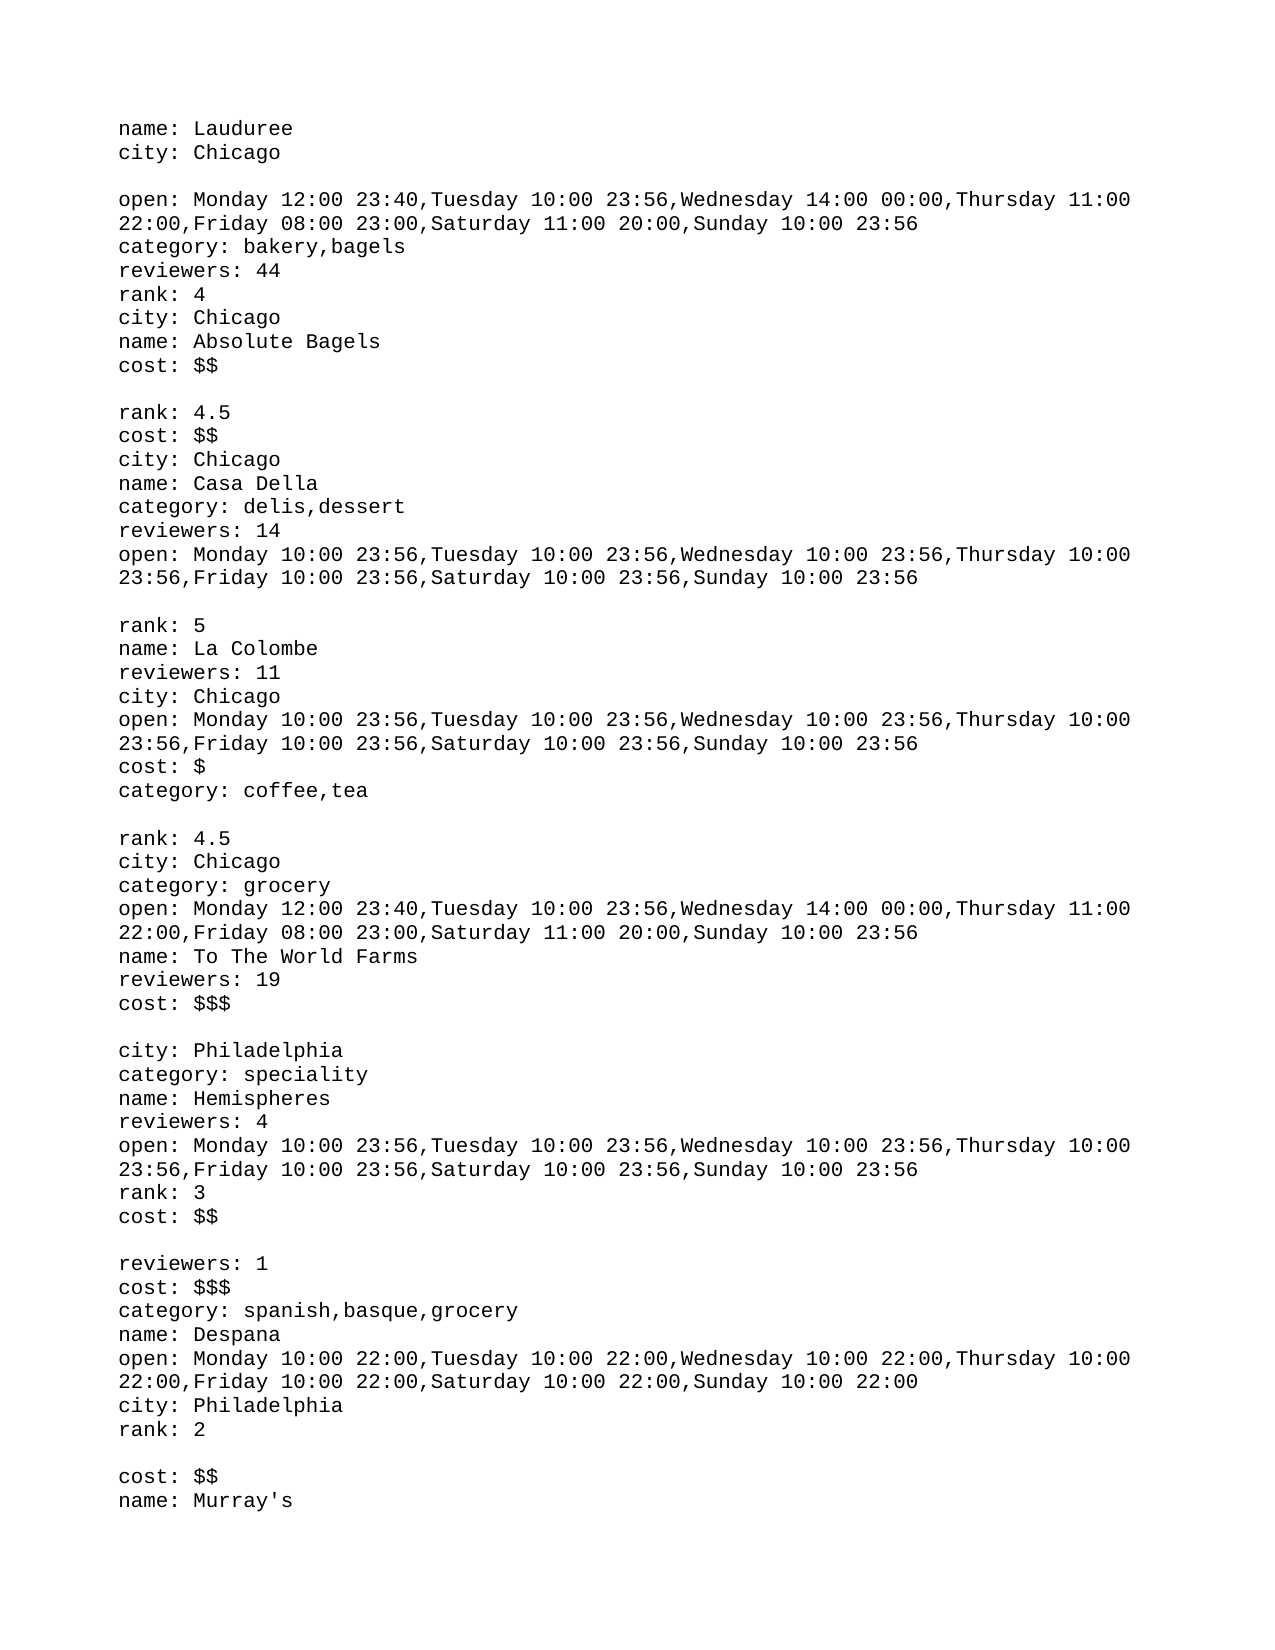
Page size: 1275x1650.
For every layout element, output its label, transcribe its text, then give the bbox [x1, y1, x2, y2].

text open: Monday 12:00 23:40,Tuesday 10:00 23:56,Wednesday 14:00 00:00,Thursday 11:00 22:00,Friday 08:00 23:00,Saturday 11:00 20:00,Sunday 10:00 23:56 [118, 898, 1157, 946]
text reviewers: 4 [118, 1111, 1157, 1135]
text reviewers: 11 [118, 662, 1157, 686]
text name: Despana [118, 1324, 1157, 1348]
text open: Monday 10:00 23:56,Tuesday 10:00 23:56,Wednesday 10:00 23:56,Thursday 10:00 23:56,Friday 10:00 23:56,Saturday 10:00 23:56,Sunday 10:00 23:56 [118, 544, 1157, 591]
text reviewers: 44 [118, 260, 1157, 284]
text rank: 4.5 [118, 827, 1157, 851]
text category: grocery [118, 875, 1157, 898]
text city: Chicago [118, 307, 1157, 331]
text category: speciality [118, 1064, 1157, 1088]
text name: Absolute Bagels [118, 331, 1157, 354]
text city: Philadelphia [118, 1040, 1157, 1064]
text name: To The World Farms [118, 946, 1157, 969]
text cost: $$$ [118, 1277, 1157, 1300]
text rank: 3 [118, 1182, 1157, 1206]
text rank: 2 [118, 1419, 1157, 1442]
text name: Murray's [118, 1489, 1157, 1513]
text open: Monday 10:00 23:56,Tuesday 10:00 23:56,Wednesday 10:00 23:56,Thursday 10:00 23:56,Friday 10:00 23:56,Saturday 10:00 23:56,Sunday 10:00 23:56 [118, 709, 1157, 757]
text city: Chicago [118, 449, 1157, 473]
text cost: $$ [118, 1206, 1157, 1229]
text rank: 4.5 [118, 402, 1157, 426]
text category: coffee,tea [118, 780, 1157, 804]
text name: La Colombe [118, 638, 1157, 662]
text city: Chicago [118, 686, 1157, 709]
text open: Monday 12:00 23:40,Tuesday 10:00 23:56,Wednesday 14:00 00:00,Thursday 11:00 22:00,Friday 08:00 23:00,Saturday 11:00 20:00,Sunday 10:00 23:56 [118, 189, 1157, 236]
text city: Philadelphia [118, 1395, 1157, 1419]
text reviewers: 19 [118, 969, 1157, 993]
text category: spanish,basque,grocery [118, 1300, 1157, 1324]
text rank: 5 [118, 615, 1157, 638]
text city: Chicago [118, 142, 1157, 165]
text city: Chicago [118, 851, 1157, 875]
text category: delis,dessert [118, 496, 1157, 520]
text reviewers: 14 [118, 520, 1157, 544]
text rank: 4 [118, 284, 1157, 307]
text category: bakery,bagels [118, 236, 1157, 260]
text cost: $$$ [118, 993, 1157, 1017]
text open: Monday 10:00 22:00,Tuesday 10:00 22:00,Wednesday 10:00 22:00,Thursday 10:00 22:00,Friday 10:00 22:00,Saturday 10:00 22:00,Sunday 10:00 22:00 [118, 1348, 1157, 1395]
text name: Lauduree [118, 118, 1157, 142]
text open: Monday 10:00 23:56,Tuesday 10:00 23:56,Wednesday 10:00 23:56,Thursday 10:00 23:56,Friday 10:00 23:56,Saturday 10:00 23:56,Sunday 10:00 23:56 [118, 1135, 1157, 1182]
text name: Hemispheres [118, 1088, 1157, 1111]
text cost: $$ [118, 1466, 1157, 1489]
text name: Casa Della [118, 473, 1157, 496]
text reviewers: 1 [118, 1253, 1157, 1277]
text cost: $$ [118, 354, 1157, 378]
text cost: $ [118, 757, 1157, 780]
text cost: $$ [118, 426, 1157, 449]
